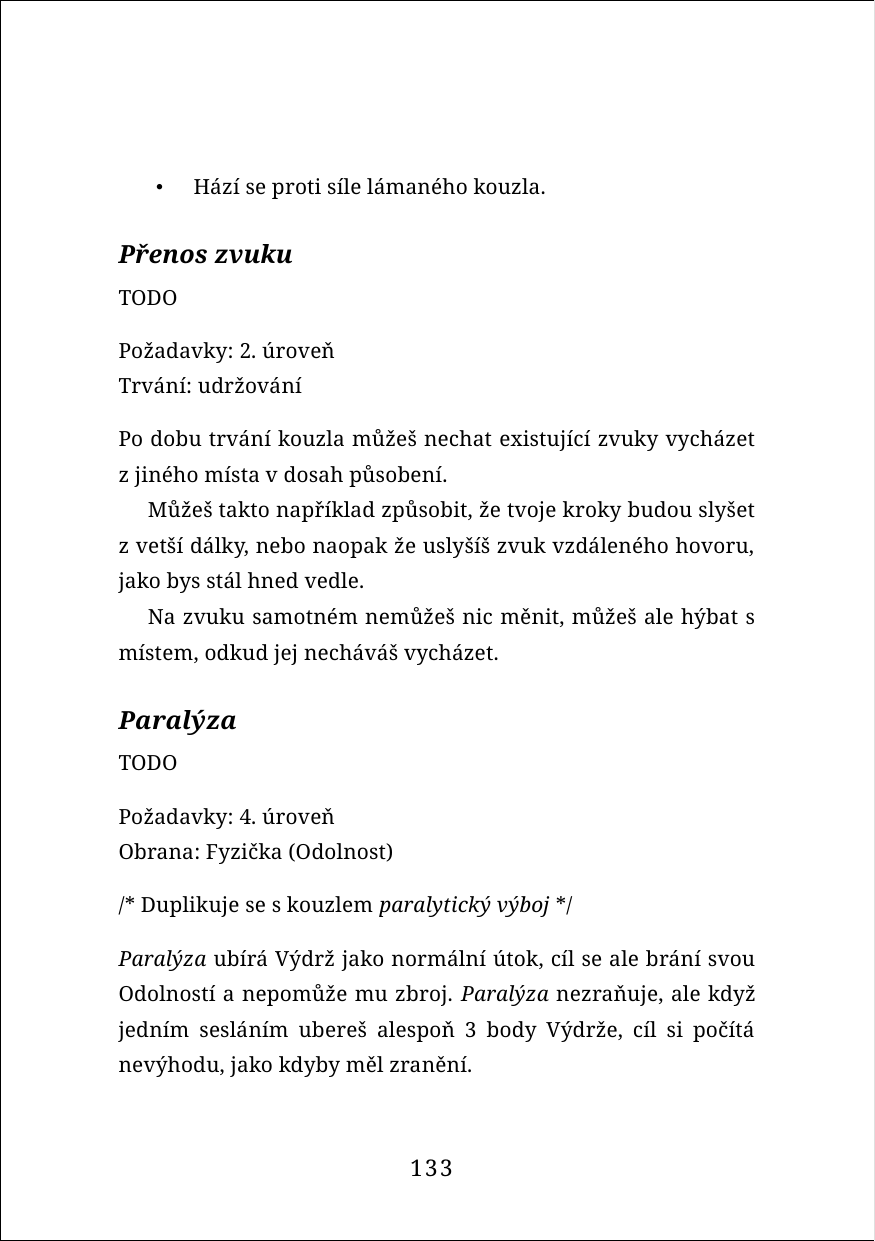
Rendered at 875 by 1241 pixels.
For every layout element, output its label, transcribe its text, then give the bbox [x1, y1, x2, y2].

list Hází se proti síle lámaného kouzla. [156, 172, 756, 200]
subtitle Paralýza [118, 703, 756, 737]
text Paralýza ubírá Výdrž jako normální útok, cíl se ale brání svou Odolností a nepomůže mu zbroj. Paralýza nezraňuje, ale když jedním sesláním ubereš alespoň 3 body Výdrže, cíl si počítá nevýhodu, jako kdyby měl zranění. [118, 944, 756, 1079]
text /* Duplikuje se s kouzlem paralytický výboj */ [118, 891, 756, 919]
subtitle Přenos zvuku [118, 237, 756, 271]
text TODO [118, 748, 756, 777]
text Požadavky: 4. úroveň Obrana: Fyzička (Odolnost) [118, 802, 756, 866]
text Po dobu trvání kouzla můžeš nechat existující zvuky vycházet z jiného místa v dosah působení. Můžeš takto například způsobit, že tvoje kroky budou slyšet z vetší dálky, nebo naopak že uslyšíš zvuk vzdáleného hovoru, jako bys stál hned vedle. Na zvuku samotném nemůžeš nic měnit, můžeš ale hýbat s místem, odkud jej necháváš vycházet. [118, 424, 756, 666]
text Požadavky: 2. úroveň Trvání: udržování [118, 336, 756, 400]
text TODO [118, 283, 756, 311]
